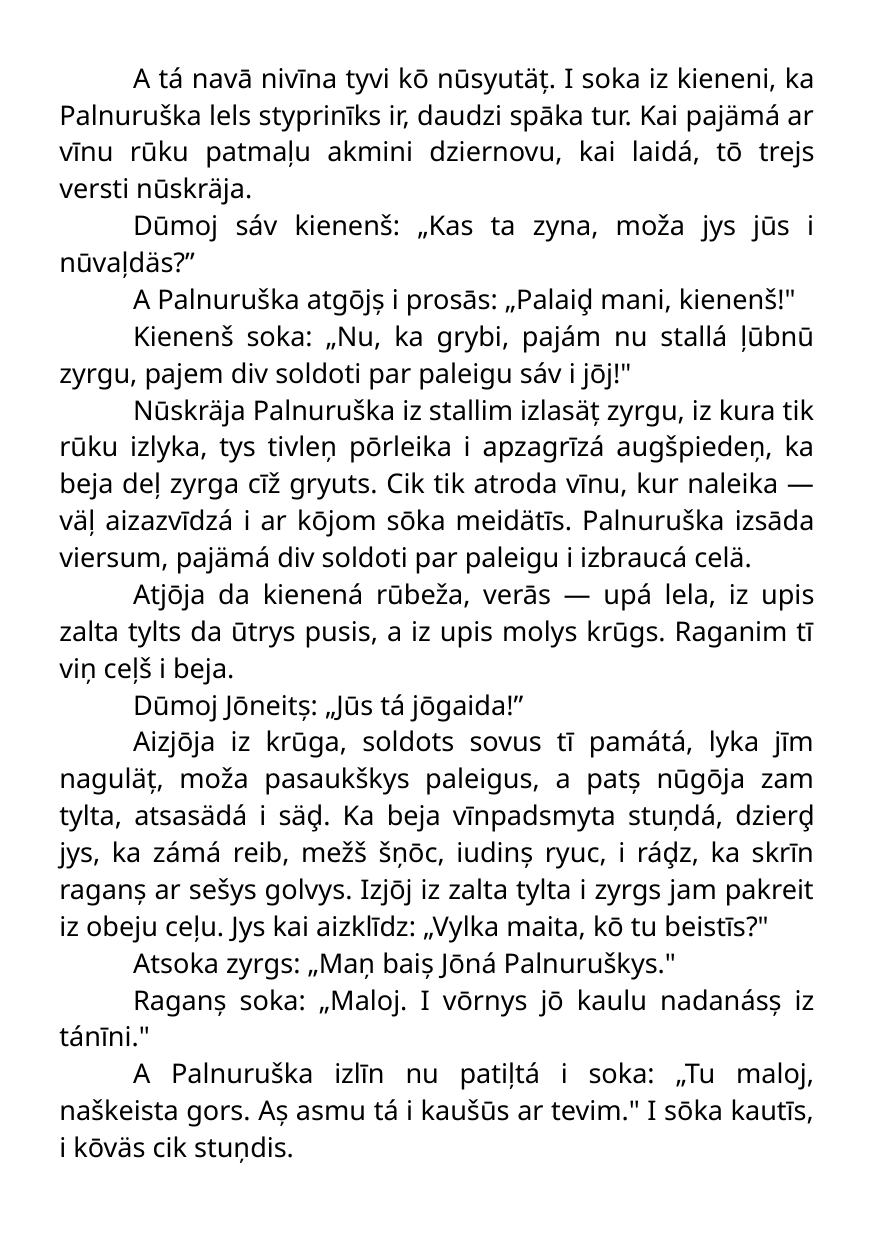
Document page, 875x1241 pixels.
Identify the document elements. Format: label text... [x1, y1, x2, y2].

text A tá navā nivīna tyvi kō nūsyutäț. I soka iz kieneni, ka Palnuruška lels styprinīks ir, daudzi spāka tur. Kai pajämá ar vīnu rūku patmaļu akmini dziernovu, kai laidá, tō trejs versti nūskräja. [59, 59, 815, 207]
text Atsoka zyrgs: „Maņ baiș Jōná Palnuruškys." [59, 944, 815, 981]
text Atjōja da kienená rūbeža, verās — upá lela, iz upis zalta tylts da ūtrys pusis, a iz upis molys krūgs. Raganim tī viņ ceļš i beja. [59, 575, 815, 686]
text Dūmoj Jōneitș: „Jūs tá jōgaida!” [59, 686, 815, 723]
text Aizjōja iz krūga, soldots sovus tī památá, lyka jīm naguläț, moža pasaukškys paleigus, a patș nūgōja zam tylta, atsasädá i säḑ. Ka beja vīnpadsmyta stuņdá, dzierḑ jys, ka zámá reib, mežš šņōc, iudinș ryuc, i ráḑz, ka skrīn raganș ar sešys golvys. Izjōj iz zalta tylta i zyrgs jam pakreit iz obeju ceļu. Jys kai aizklīdz: „Vylka maita, kō tu beistīs?" [59, 723, 815, 944]
text Dūmoj sáv kienenš: „Kas ta zyna, moža jys jūs i nūvaļdäs?” [59, 207, 815, 280]
text Nūskräja Palnuruška iz stallim izlasäț zyrgu, iz kura tik rūku izlyka, tys tivleņ pōrleika i apzagrīzá augšpiedeņ, ka beja deļ zyrga cīž gryuts. Cik tik atroda vīnu, kur naleika — väļ aizazvīdzá i ar kōjom sōka meidätīs. Palnuruška izsāda viersum, pajämá div soldoti par paleigu i izbraucá celä. [59, 391, 815, 575]
text A Palnuruška atgōjș i prosās: „Palaiḑ mani, kienenš!" [59, 280, 815, 317]
text Kienenš soka: „Nu, ka grybi, pajám nu stallá ļūbnū zyrgu, pajem div soldoti par paleigu sáv i jōj!" [59, 317, 815, 391]
text Raganș soka: „Maloj. I vōrnys jō kaulu nadanásș iz tánīni." [59, 981, 815, 1055]
text A Palnuruška izlīn nu patiļtá i soka: „Tu maloj, naškeista gors. Aș asmu tá i kaušūs ar tevim." I sōka kautīs, i kōväs cik stuņdis. [59, 1055, 815, 1165]
